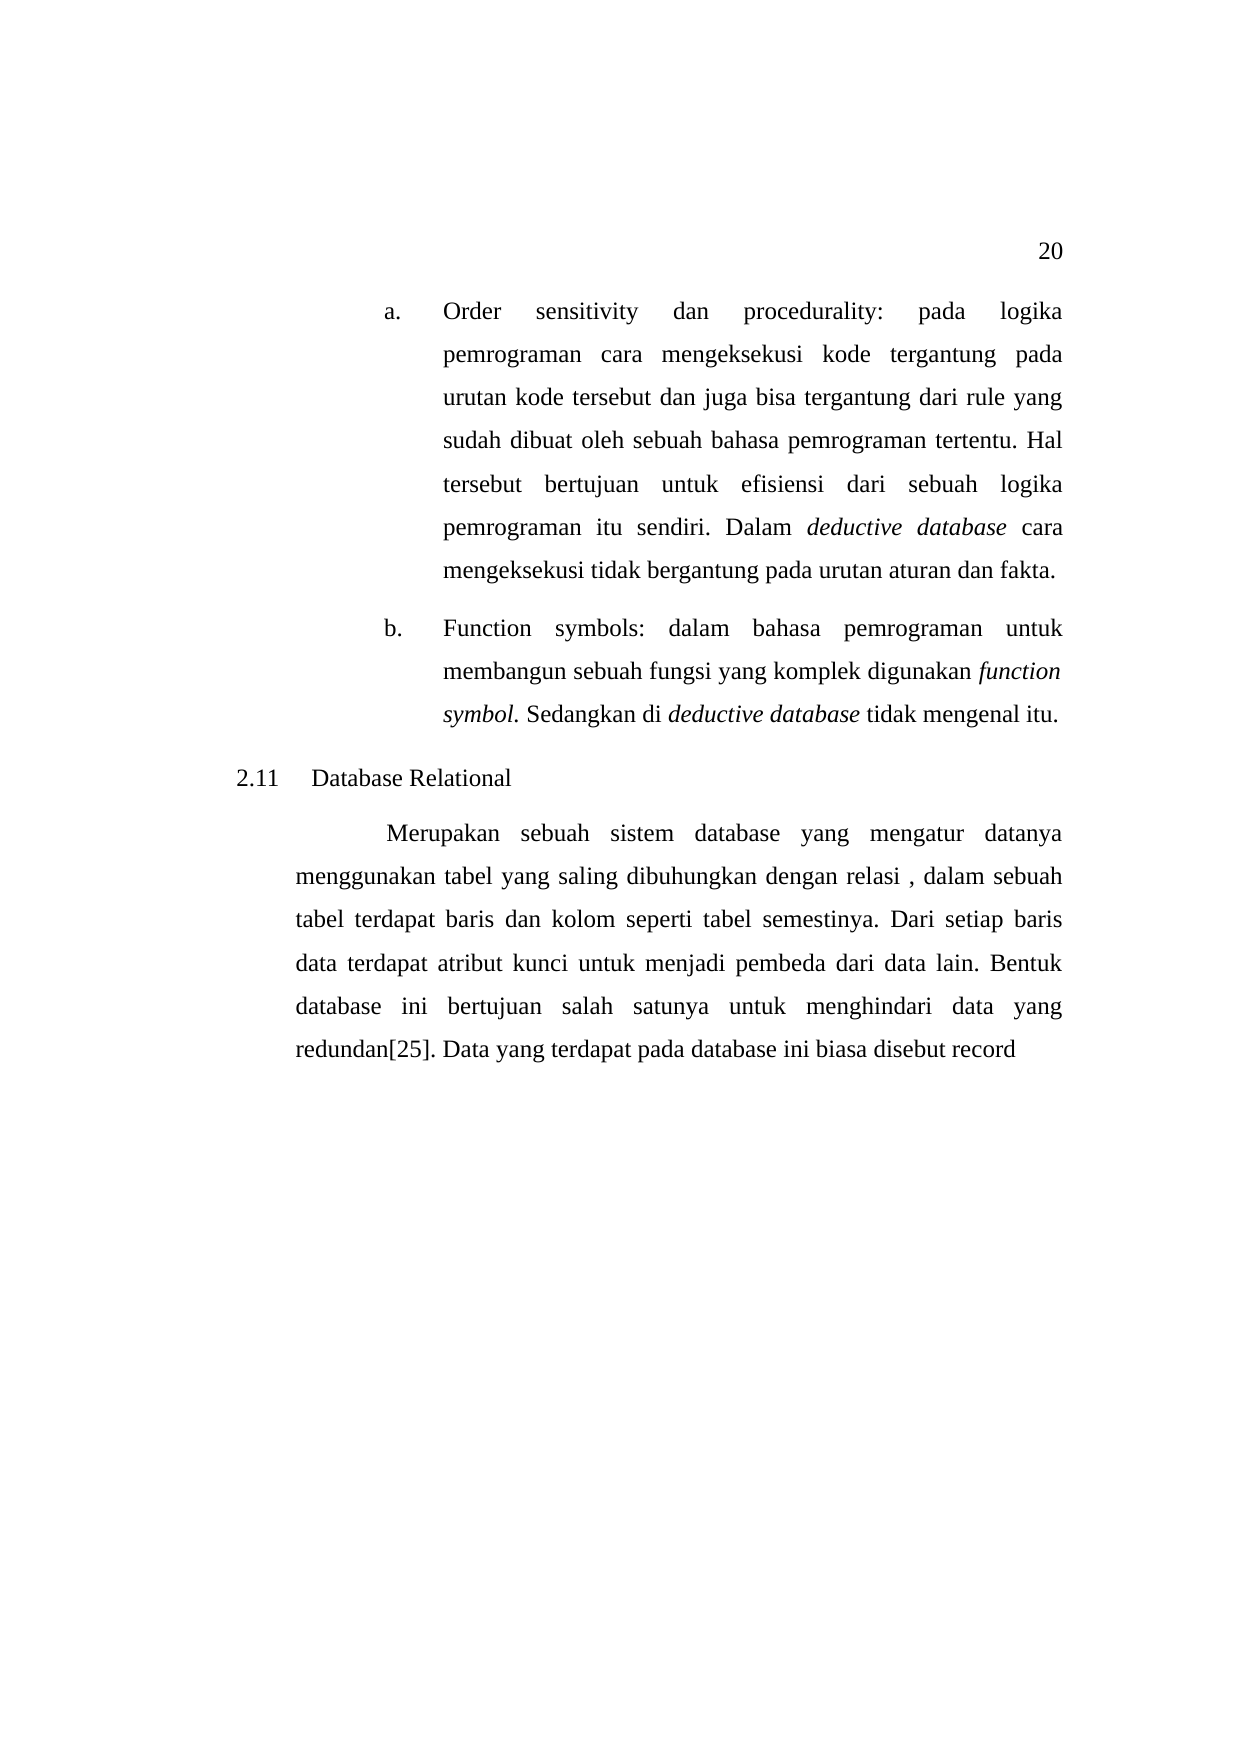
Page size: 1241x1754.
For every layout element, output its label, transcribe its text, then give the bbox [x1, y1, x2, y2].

subtitle Function symbols: dalam bahasa pemrograman untuk membangun sebuah fungsi yang komplek digunakan function symbol. Sedangkan di deductive database tidak mengenal itu. [384, 613, 1063, 728]
text Merupakan sebuah sistem database yang mengatur datanya menggunakan tabel yang saling dibuhungkan dengan relasi , dalam sebuah tabel terdapat baris dan kolom seperti tabel semestinya. Dari setiap baris data terdapat atribut kunci untuk menjadi pembeda dari data lain. Bentuk database ini bertujuan salah satunya untuk menghindari data yang redundan[25]. Data yang terdapat pada database ini biasa disebut record [295, 818, 1063, 1063]
subtitle Database Relational [236, 763, 1063, 792]
subtitle Order sensitivity dan procedurality: pada logika pemrograman cara mengeksekusi kode tergantung pada urutan kode tersebut dan juga bisa tergantung dari rule yang sudah dibuat oleh sebuah bahasa pemrograman tertentu. Hal tersebut bertujuan untuk efisiensi dari sebuah logika pemrograman itu sendiri. Dalam deductive database cara mengeksekusi tidak bergantung pada urutan aturan dan fakta. [384, 296, 1063, 584]
